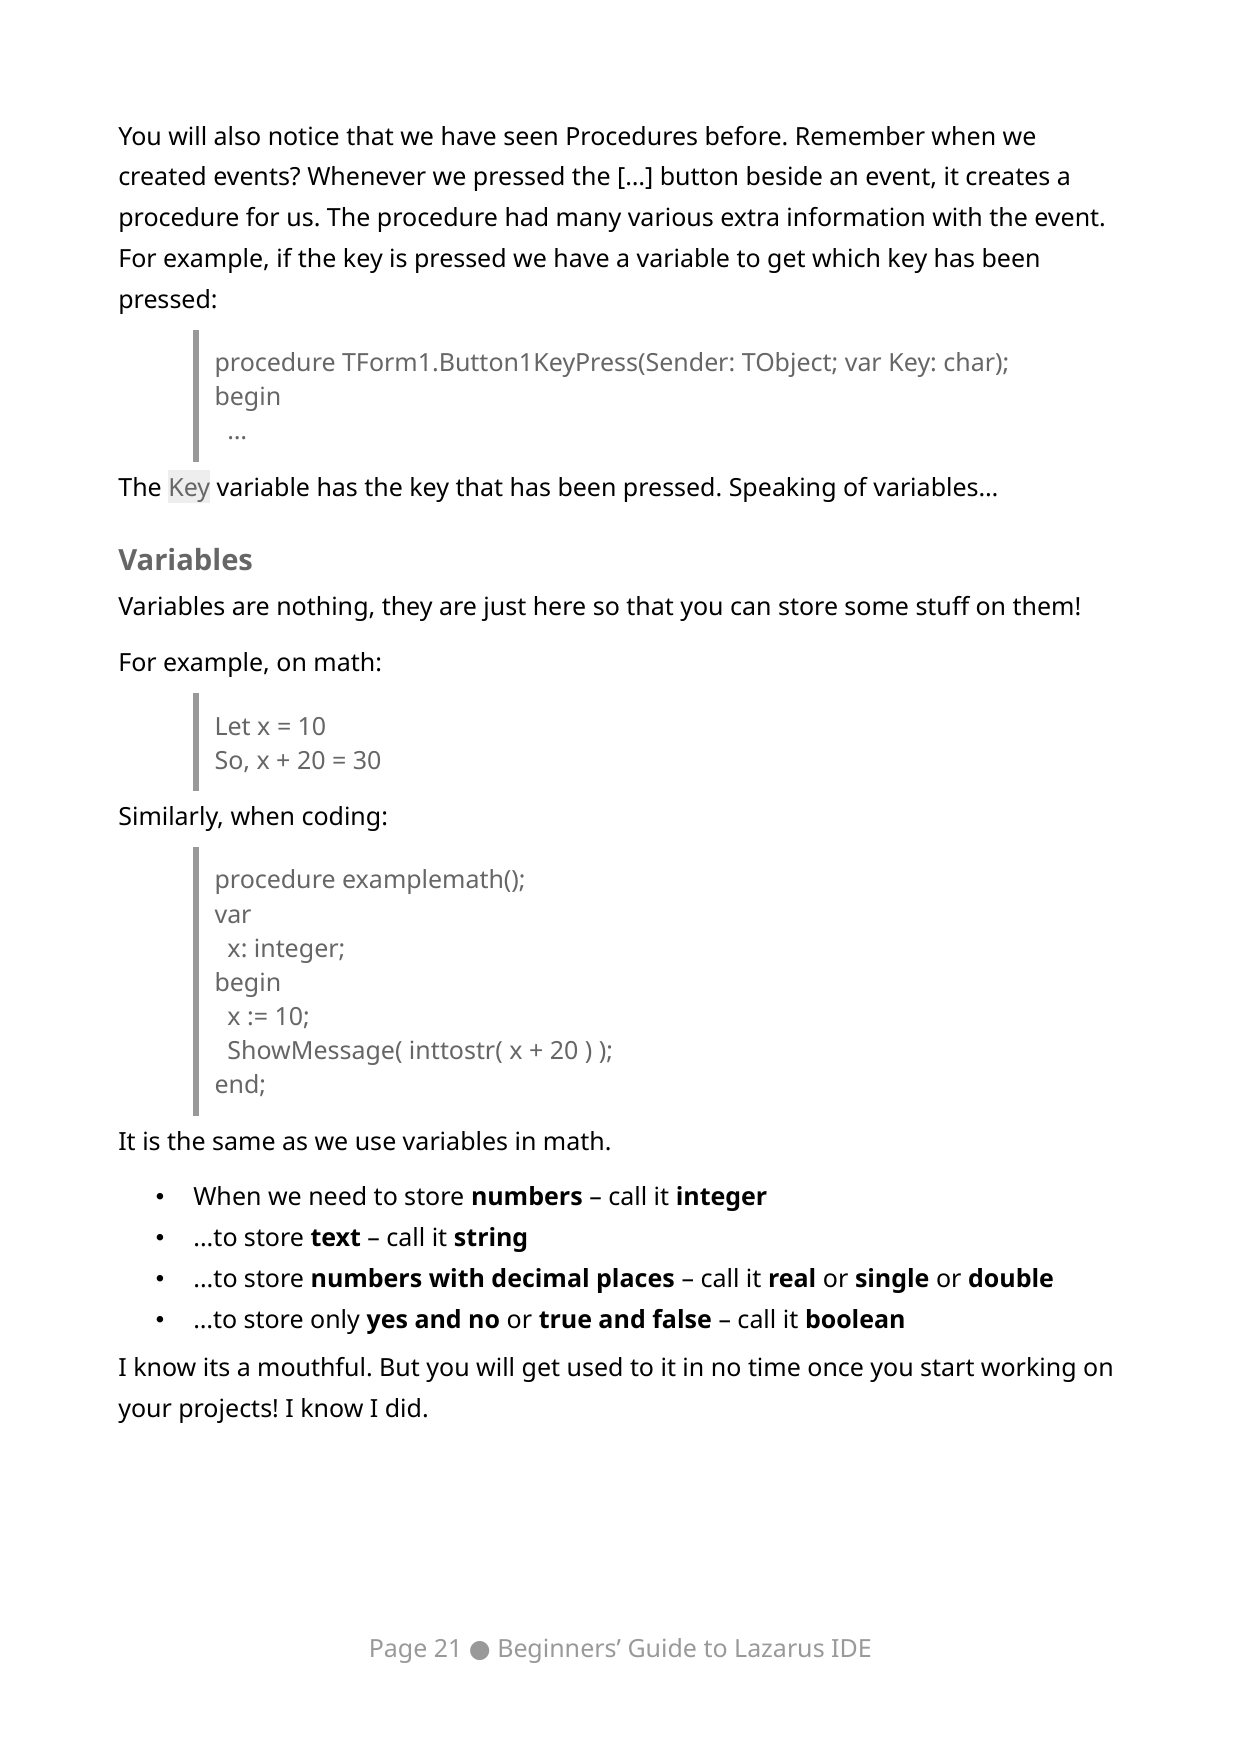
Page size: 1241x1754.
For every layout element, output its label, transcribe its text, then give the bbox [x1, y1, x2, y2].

text … [199, 413, 1047, 462]
text Let x = 10 [199, 693, 1047, 742]
text procedure examplemath(); [199, 847, 1047, 896]
list When we need to store numbers – call it integer [156, 1179, 1122, 1213]
text x := 10; [199, 998, 1047, 1032]
text The Key variable has the key that has been pressed. Speaking of variables… [118, 469, 1122, 503]
list ...to store numbers with decimal places – call it real or single or double [156, 1261, 1122, 1295]
list …to store only yes and no or true and false – call it boolean [156, 1301, 1122, 1336]
text For example, on math: [118, 645, 1122, 679]
text begin [199, 964, 1047, 998]
text It is the same as we use variables in math. [118, 1123, 1122, 1157]
text Similarly, when coding: [118, 799, 1122, 833]
text I know its a mouthful. But you will get used to it in no time once you start working on your projects! I know I did. [118, 1350, 1122, 1425]
subtitle Variables [118, 539, 1122, 578]
text ShowMessage( inttostr( x + 20 ) ); [199, 1032, 1047, 1067]
text You will also notice that we have seen Procedures before. Remember when we created events? Whenever we pressed the […] button beside an event, it creates a procedure for us. The procedure had many various extra information with the event. For example, if the key is pressed we have a variable to get which key has been pressed: [118, 118, 1122, 316]
text procedure TForm1.Button1KeyPress(Sender: TObject; var Key: char); [199, 330, 1047, 379]
text end; [199, 1067, 1047, 1116]
text So, x + 20 = 30 [199, 742, 1047, 791]
text var [199, 896, 1047, 930]
text begin [199, 379, 1047, 413]
text Variables are nothing, they are just here so that you can store some stuff on them! [118, 589, 1122, 623]
list ...to store text – call it string [156, 1220, 1122, 1254]
text x: integer; [199, 930, 1047, 964]
